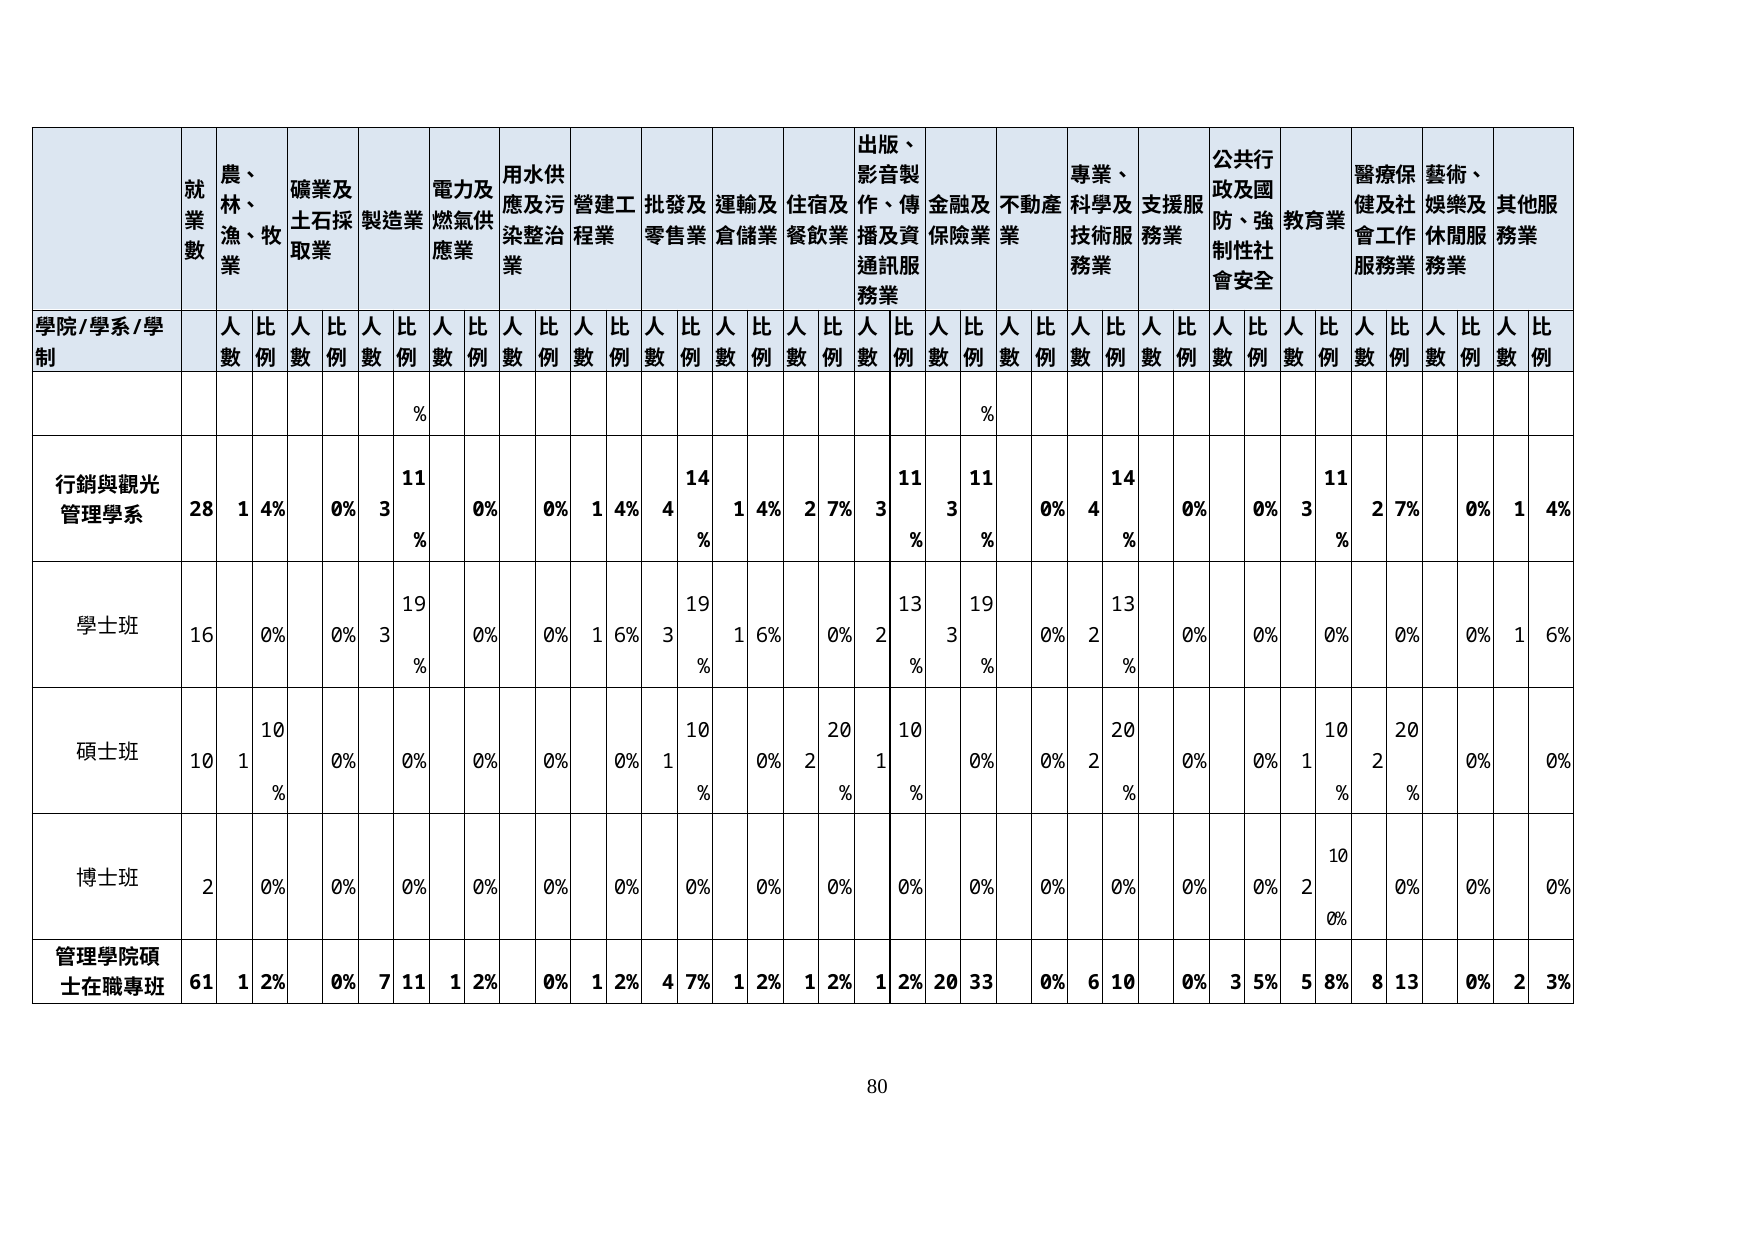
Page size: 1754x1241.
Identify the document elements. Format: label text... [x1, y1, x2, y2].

table_cell [217, 562, 252, 687]
table_cell 人數 [1281, 311, 1315, 371]
table_cell 3% [1529, 940, 1573, 1002]
table_cell 0% [961, 814, 996, 939]
table_cell 0% [253, 562, 287, 687]
table_cell 10% [253, 688, 287, 813]
table_cell [997, 562, 1031, 687]
table_cell 3 [926, 436, 960, 561]
table_cell 4% [1529, 436, 1573, 561]
table_cell [1529, 372, 1573, 435]
table_header 製造業 [359, 128, 429, 309]
table_cell 2 [784, 436, 818, 561]
table_cell 比例 [1316, 311, 1351, 371]
table_cell 13 [1387, 940, 1422, 1002]
table_cell [465, 372, 499, 435]
table_cell [1458, 372, 1493, 435]
table_cell [430, 372, 464, 435]
table_cell 0% [1245, 436, 1280, 561]
table_cell 11% [1316, 436, 1351, 561]
table_cell 0% [394, 814, 429, 939]
table_cell 5% [1245, 940, 1280, 1002]
table_cell [1423, 562, 1457, 687]
table_cell [784, 814, 818, 939]
table_cell 0% [1174, 940, 1209, 1002]
table_cell 4% [607, 436, 641, 561]
table_cell [1281, 372, 1315, 435]
table_cell 13% [891, 562, 925, 687]
table_cell [1423, 688, 1457, 813]
table_cell 人數 [1210, 311, 1244, 371]
table_cell 13% [1103, 562, 1138, 687]
table_cell 0% [1174, 814, 1209, 939]
table_cell 0% [1245, 814, 1280, 939]
table_cell 1 [855, 940, 889, 1002]
table_cell [1139, 436, 1173, 561]
table_cell 0% [1032, 940, 1067, 1002]
table_header 營建工程業 [571, 128, 641, 309]
table_cell [500, 688, 535, 813]
table_cell [288, 940, 322, 1002]
table_header 藝術、娛樂及休閒服務業 [1423, 128, 1493, 309]
table_cell [1139, 688, 1173, 813]
table_cell 0% [465, 688, 499, 813]
table_cell 2 [1494, 940, 1528, 1002]
table_cell 2 [1068, 688, 1102, 813]
table_cell [288, 372, 322, 435]
table_cell 人數 [855, 311, 889, 371]
table_cell [359, 814, 393, 939]
table_header 出版、影音製作、傳播及資通訊服務業 [855, 128, 925, 309]
table_cell 0% [1529, 688, 1573, 813]
table_cell 2 [182, 814, 216, 939]
table_cell 8% [1316, 940, 1351, 1002]
table_cell 比例 [1245, 311, 1280, 371]
table_cell [1387, 372, 1422, 435]
table_cell 0% [536, 562, 570, 687]
table_cell [713, 814, 747, 939]
table_cell 管理學院碩士在職專班 [33, 940, 181, 1002]
table_cell 5 [1281, 940, 1315, 1002]
table_cell 7% [1387, 436, 1422, 561]
table_cell 0% [607, 814, 641, 939]
table_cell [1210, 814, 1244, 939]
table_cell 人數 [926, 311, 960, 371]
table_cell 比例 [607, 311, 641, 371]
table_cell 1 [713, 436, 747, 561]
table_cell 7% [678, 940, 712, 1002]
table_cell 19% [678, 562, 712, 687]
table_cell [784, 562, 818, 687]
table_header [33, 128, 181, 309]
table_cell 10 [182, 688, 216, 813]
table_cell 3 [1281, 436, 1315, 561]
table_cell 0% [748, 814, 783, 939]
table_cell 人數 [1352, 311, 1386, 371]
table_cell 比例 [819, 311, 854, 371]
table_cell 學士班 [33, 562, 181, 687]
table_cell 20 [926, 940, 960, 1002]
table_cell 2 [784, 688, 818, 813]
table_cell [500, 814, 535, 939]
table_cell [217, 372, 252, 435]
table_cell 0% [819, 562, 854, 687]
table_cell [1352, 372, 1386, 435]
table_cell 人數 [642, 311, 677, 371]
table_cell 3 [926, 562, 960, 687]
table_cell 0% [1458, 940, 1493, 1002]
table_cell 7% [819, 436, 854, 561]
table_cell 0% [1245, 562, 1280, 687]
table_cell [323, 372, 358, 435]
table_cell 3 [855, 436, 889, 561]
table_cell [288, 688, 322, 813]
table_cell [926, 814, 960, 939]
table_cell 0% [1458, 688, 1493, 813]
table_cell [500, 372, 535, 435]
table_cell 2 [1068, 562, 1102, 687]
table_cell [1494, 688, 1528, 813]
table_header 批發及零售業 [642, 128, 712, 309]
table_cell [713, 688, 747, 813]
table_header 運輸及倉儲業 [713, 128, 783, 309]
table_header 醫療保健及社會工作服務業 [1352, 128, 1422, 309]
table_cell 2% [819, 940, 854, 1002]
table_cell 比例 [1032, 311, 1067, 371]
table_cell [182, 372, 216, 435]
table_cell [1139, 562, 1173, 687]
table_cell 人數 [359, 311, 393, 371]
table_cell 人數 [997, 311, 1031, 371]
table_cell [997, 814, 1031, 939]
table_cell [607, 372, 641, 435]
table_cell 20% [1103, 688, 1138, 813]
table_header 礦業及土石採取業 [288, 128, 358, 309]
table_cell 1 [1281, 688, 1315, 813]
table_header 住宿及餐飲業 [784, 128, 854, 309]
table_cell 0% [323, 940, 358, 1002]
table_cell 碩士班 [33, 688, 181, 813]
table_cell 比例 [323, 311, 358, 371]
table_cell [1423, 372, 1457, 435]
table_cell 2 [1352, 436, 1386, 561]
table_cell 比例 [961, 311, 996, 371]
table_header 就業數 [182, 128, 216, 309]
table_cell 2 [1352, 688, 1386, 813]
table_cell 1 [713, 562, 747, 687]
table_cell 11% [961, 436, 996, 561]
table_cell 10% [1316, 688, 1351, 813]
table_cell 0% [536, 688, 570, 813]
table_cell 10% [678, 688, 712, 813]
table_cell [1281, 562, 1315, 687]
table_cell 學院/學系/學制 [33, 311, 181, 371]
table_cell 0% [1032, 562, 1067, 687]
table_cell 比例 [394, 311, 429, 371]
table_cell [500, 562, 535, 687]
table_cell 0% [1103, 814, 1138, 939]
table_cell % [961, 372, 996, 435]
table_cell [1139, 372, 1173, 435]
table_cell 0% [1032, 814, 1067, 939]
table_cell 1 [217, 436, 252, 561]
table_cell 14% [678, 436, 712, 561]
table_cell 7 [359, 940, 393, 1002]
table_cell 行銷與觀光管理學系 [33, 436, 181, 561]
table_cell 0% [536, 436, 570, 561]
table_cell [1068, 814, 1102, 939]
table_cell 比例 [1174, 311, 1209, 371]
table_cell [891, 372, 925, 435]
table_cell [253, 372, 287, 435]
table_cell 4% [253, 436, 287, 561]
table_cell 0% [748, 688, 783, 813]
table_cell [642, 814, 677, 939]
table_cell [500, 436, 535, 561]
table_cell 0% [678, 814, 712, 939]
table_cell [430, 562, 464, 687]
table_cell 比例 [465, 311, 499, 371]
table_cell 4% [748, 436, 783, 561]
table_header 公共行政及國防、強制性社會安全 [1210, 128, 1280, 309]
table_cell 19% [394, 562, 429, 687]
table_cell [500, 940, 535, 1002]
table_cell [1423, 436, 1457, 561]
table_cell [926, 372, 960, 435]
table_cell 4 [642, 436, 677, 561]
table_cell 比例 [1103, 311, 1138, 371]
table_cell [1423, 940, 1457, 1002]
table_header 專業、科學及技術服務業 [1068, 128, 1138, 309]
table_cell 人數 [430, 311, 464, 371]
table_cell 0% [1032, 436, 1067, 561]
table_cell 4 [642, 940, 677, 1002]
table_cell [642, 372, 677, 435]
table_cell 2 [855, 562, 889, 687]
table_cell 比例 [1458, 311, 1493, 371]
table_cell 比例 [678, 311, 712, 371]
table_cell 3 [359, 562, 393, 687]
table_cell 0% [465, 562, 499, 687]
table_cell 61 [182, 940, 216, 1002]
table_cell 比例 [253, 311, 287, 371]
table_cell 比例 [1529, 311, 1573, 371]
table_cell [1210, 436, 1244, 561]
table_cell 1 [430, 940, 464, 1002]
table_cell [430, 688, 464, 813]
table_cell 0% [1032, 688, 1067, 813]
table_cell [855, 814, 889, 939]
table_cell 6 [1068, 940, 1102, 1002]
table_cell 0% [1316, 562, 1351, 687]
table_cell [1174, 372, 1209, 435]
table_cell 0% [536, 814, 570, 939]
table_cell [1139, 814, 1173, 939]
table_cell [217, 814, 252, 939]
table_cell 比例 [891, 311, 925, 371]
table_cell 14% [1103, 436, 1138, 561]
table_cell [784, 372, 818, 435]
table_cell 0% [1387, 562, 1422, 687]
table_cell [1139, 940, 1173, 1002]
table_cell 博士班 [33, 814, 181, 939]
table_cell [182, 311, 216, 371]
table_cell 人數 [288, 311, 322, 371]
table_cell 比例 [536, 311, 570, 371]
table_cell 0% [1529, 814, 1573, 939]
table_cell 0% [1387, 814, 1422, 939]
table_cell [926, 688, 960, 813]
table_cell 4 [1068, 436, 1102, 561]
table_cell 人數 [1423, 311, 1457, 371]
table_cell 1 [642, 688, 677, 813]
table_cell [997, 688, 1031, 813]
table_cell [997, 436, 1031, 561]
table_cell 0% [819, 814, 854, 939]
table_cell 2 [1281, 814, 1315, 939]
table_cell 0% [607, 688, 641, 813]
table_cell 人數 [500, 311, 535, 371]
table_cell [430, 436, 464, 561]
table_cell [571, 372, 606, 435]
table_cell [713, 372, 747, 435]
table_cell 1 [713, 940, 747, 1002]
table_cell 0% [1174, 436, 1209, 561]
table_cell 1 [1494, 436, 1528, 561]
table_cell 人數 [1139, 311, 1173, 371]
table_cell 0% [1245, 688, 1280, 813]
table_cell 100% [1316, 814, 1351, 939]
table_cell 1 [855, 688, 889, 813]
table_cell [1316, 372, 1351, 435]
table_header 教育業 [1281, 128, 1351, 309]
table_cell [1210, 688, 1244, 813]
table_cell [678, 372, 712, 435]
table_cell [1068, 372, 1102, 435]
table_cell 2% [253, 940, 287, 1002]
table_cell [571, 814, 606, 939]
table_cell [1210, 372, 1244, 435]
table_cell [855, 372, 889, 435]
table_cell 1 [217, 688, 252, 813]
table_cell 11% [394, 436, 429, 561]
table_header 用水供應及污染整治業 [500, 128, 570, 309]
table_cell 0% [536, 940, 570, 1002]
table_cell 0% [891, 814, 925, 939]
table_cell [1210, 562, 1244, 687]
table_cell 19% [961, 562, 996, 687]
table_cell 0% [253, 814, 287, 939]
table_cell 0% [961, 688, 996, 813]
table_header 金融及保險業 [926, 128, 996, 309]
table_cell 0% [394, 688, 429, 813]
table_cell 人數 [713, 311, 747, 371]
table_cell 0% [1174, 562, 1209, 687]
table_cell [288, 562, 322, 687]
table_cell 0% [323, 688, 358, 813]
table_cell 人數 [1494, 311, 1528, 371]
table_cell 10% [891, 688, 925, 813]
table_cell 3 [1210, 940, 1244, 1002]
table_cell 6% [1529, 562, 1573, 687]
table_cell [430, 814, 464, 939]
table_cell [33, 372, 181, 435]
table_cell 2% [891, 940, 925, 1002]
table_header 農、林、漁、牧業 [217, 128, 287, 309]
table_cell [819, 372, 854, 435]
table_cell [1423, 814, 1457, 939]
table_cell 人數 [571, 311, 606, 371]
table_cell 比例 [1387, 311, 1422, 371]
table_header 不動產業 [997, 128, 1067, 309]
table_cell [571, 688, 606, 813]
table_header 電力及燃氣供應業 [430, 128, 499, 309]
table_cell [359, 372, 393, 435]
table_cell [997, 372, 1031, 435]
table_cell 2% [748, 940, 783, 1002]
table_cell 3 [359, 436, 393, 561]
table_cell 0% [1458, 562, 1493, 687]
table_cell [1103, 372, 1138, 435]
table_cell 6% [607, 562, 641, 687]
table_cell [1032, 372, 1067, 435]
table_cell 11 [394, 940, 429, 1002]
table_cell [1352, 814, 1386, 939]
table_cell [1352, 562, 1386, 687]
table_header 其他服務業 [1494, 128, 1573, 309]
table_cell [288, 436, 322, 561]
table_cell 0% [323, 562, 358, 687]
table_cell 11% [891, 436, 925, 561]
table_cell 6% [748, 562, 783, 687]
table_cell % [394, 372, 429, 435]
table_cell 0% [465, 436, 499, 561]
table_cell [1494, 372, 1528, 435]
table_cell 10 [1103, 940, 1138, 1002]
table_cell 0% [323, 436, 358, 561]
table_cell 1 [571, 436, 606, 561]
table_cell 1 [571, 562, 606, 687]
table_cell 比例 [748, 311, 783, 371]
table_cell 0% [1174, 688, 1209, 813]
table_cell 28 [182, 436, 216, 561]
table_cell [748, 372, 783, 435]
table_cell [288, 814, 322, 939]
table_cell 人數 [217, 311, 252, 371]
table_cell 1 [571, 940, 606, 1002]
table_cell 人數 [1068, 311, 1102, 371]
table_header 支援服務業 [1139, 128, 1209, 309]
table_cell [1245, 372, 1280, 435]
table_cell [997, 940, 1031, 1002]
table_cell 8 [1352, 940, 1386, 1002]
table_cell 20% [1387, 688, 1422, 813]
table_cell 20% [819, 688, 854, 813]
table_cell 33 [961, 940, 996, 1002]
table_cell 人數 [784, 311, 818, 371]
table_cell 2% [607, 940, 641, 1002]
table_cell [536, 372, 570, 435]
table_cell 0% [465, 814, 499, 939]
table_cell 1 [1494, 562, 1528, 687]
table_cell 0% [1458, 436, 1493, 561]
table_cell 3 [642, 562, 677, 687]
table_cell 2% [465, 940, 499, 1002]
table_cell [359, 688, 393, 813]
table_cell 1 [217, 940, 252, 1002]
table_cell 1 [784, 940, 818, 1002]
table_cell 16 [182, 562, 216, 687]
table_cell 0% [1458, 814, 1493, 939]
table_cell 0% [323, 814, 358, 939]
table_cell [1494, 814, 1528, 939]
